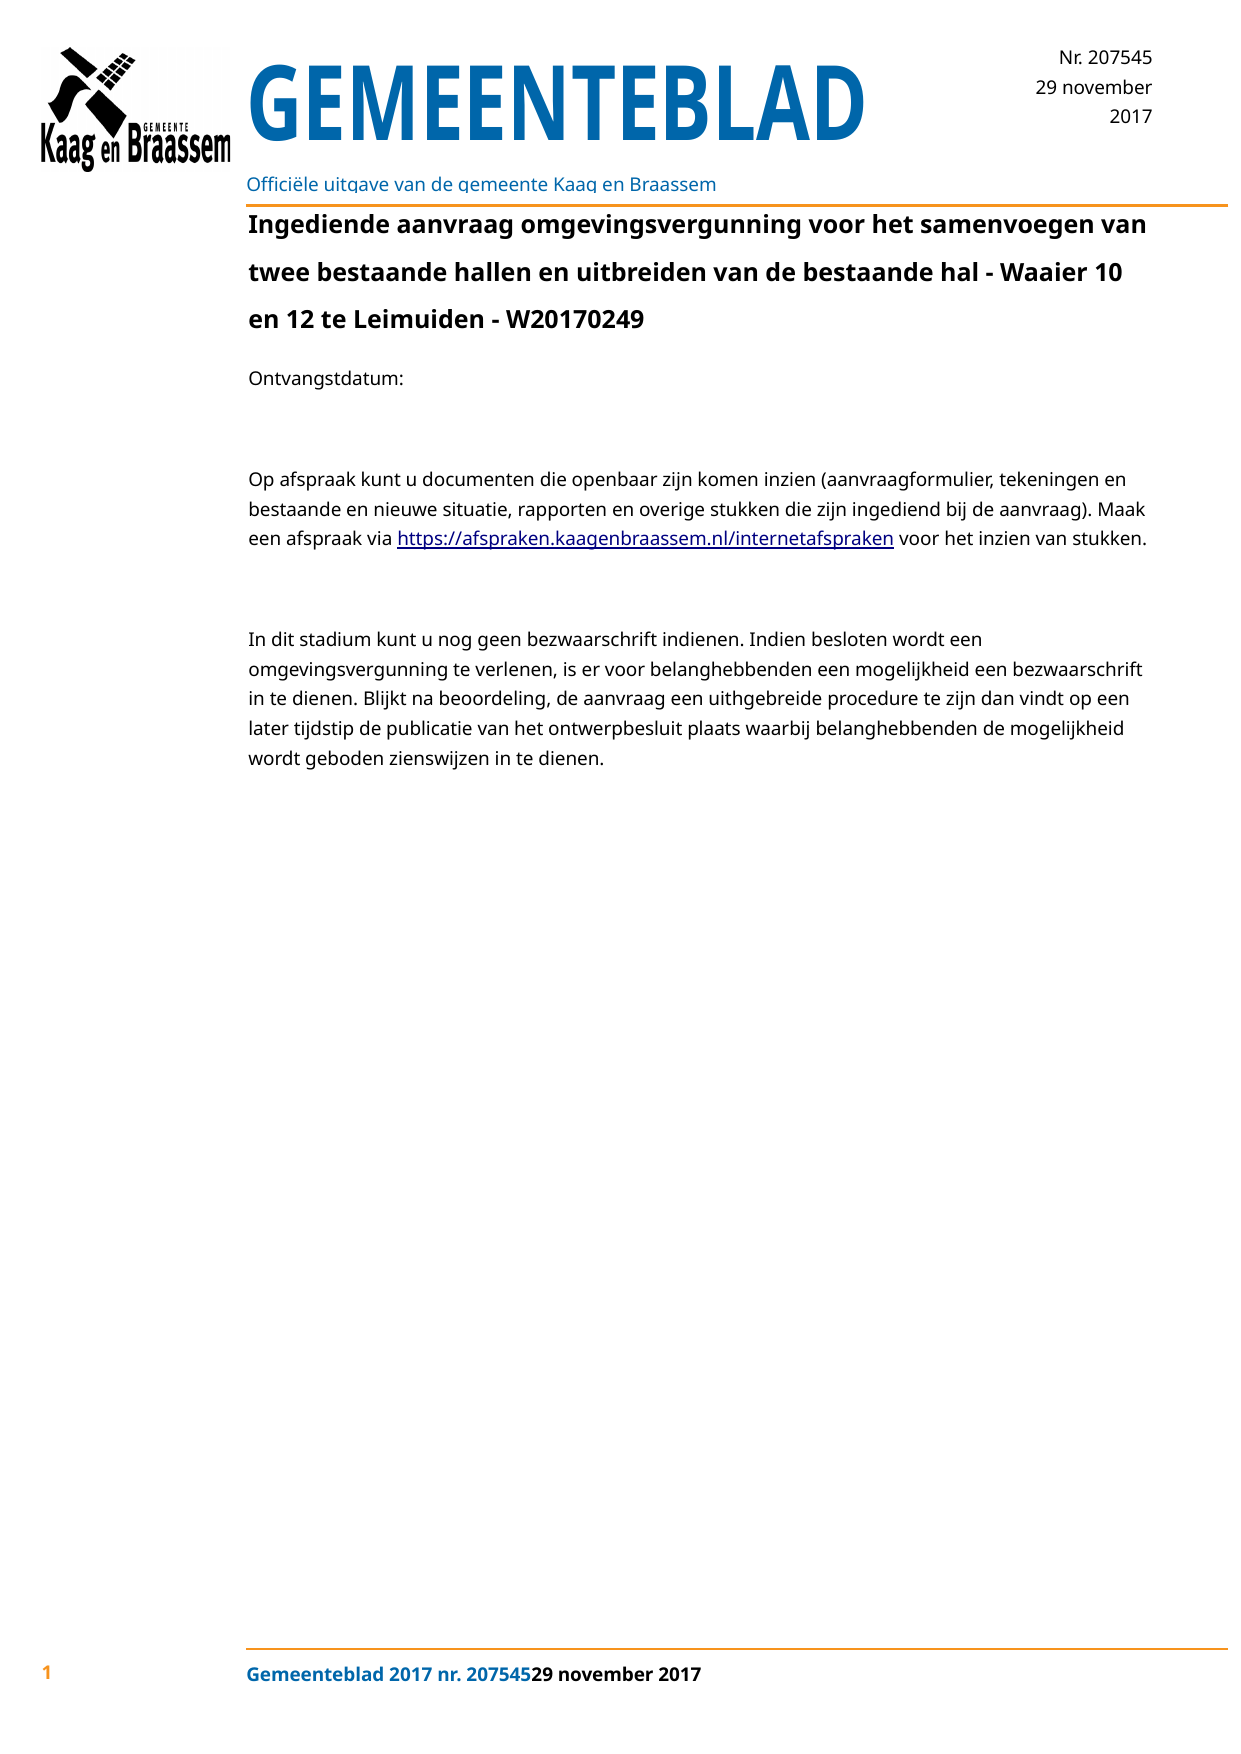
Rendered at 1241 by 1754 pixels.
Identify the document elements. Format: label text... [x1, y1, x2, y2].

picture [41, 47, 231, 172]
text In dit stadium kunt u nog geen bezwaarschrift indienen. Indien besloten wordt een omgevingsvergunning te verlenen, is er voor belanghebbenden een mogelijkheid een bezwaarschrift in te dienen. Blijkt na beoordeling, de aanvraag een uithgebreide procedure te zijn dan vindt op een later tijdstip de publicatie van het ontwerpbesluit plaats waarbij belanghebbenden de mogelijkheid wordt geboden zienswijzen in te dienen. [248, 626, 1152, 770]
text Ontvangstdatum: [248, 366, 1152, 391]
text Op afspraak kunt u documenten die openbaar zijn komen inzien (aanvraagformulier, tekeningen en bestaande en nieuwe situatie, rapporten en overige stukken die zijn ingediend bij de aanvraag). Maak een afspraak via https://afspraken.kaagenbraassem.nl/internetafspraken voor het inzien van stukken. [248, 466, 1152, 551]
text Ingediende aanvraag omgevingsvergunning voor het samenvoegen van twee bestaande hallen en uitbreiden van de bestaande hal - Waaier 10 en 12 te Leimuiden - W20170249 [248, 207, 1152, 336]
